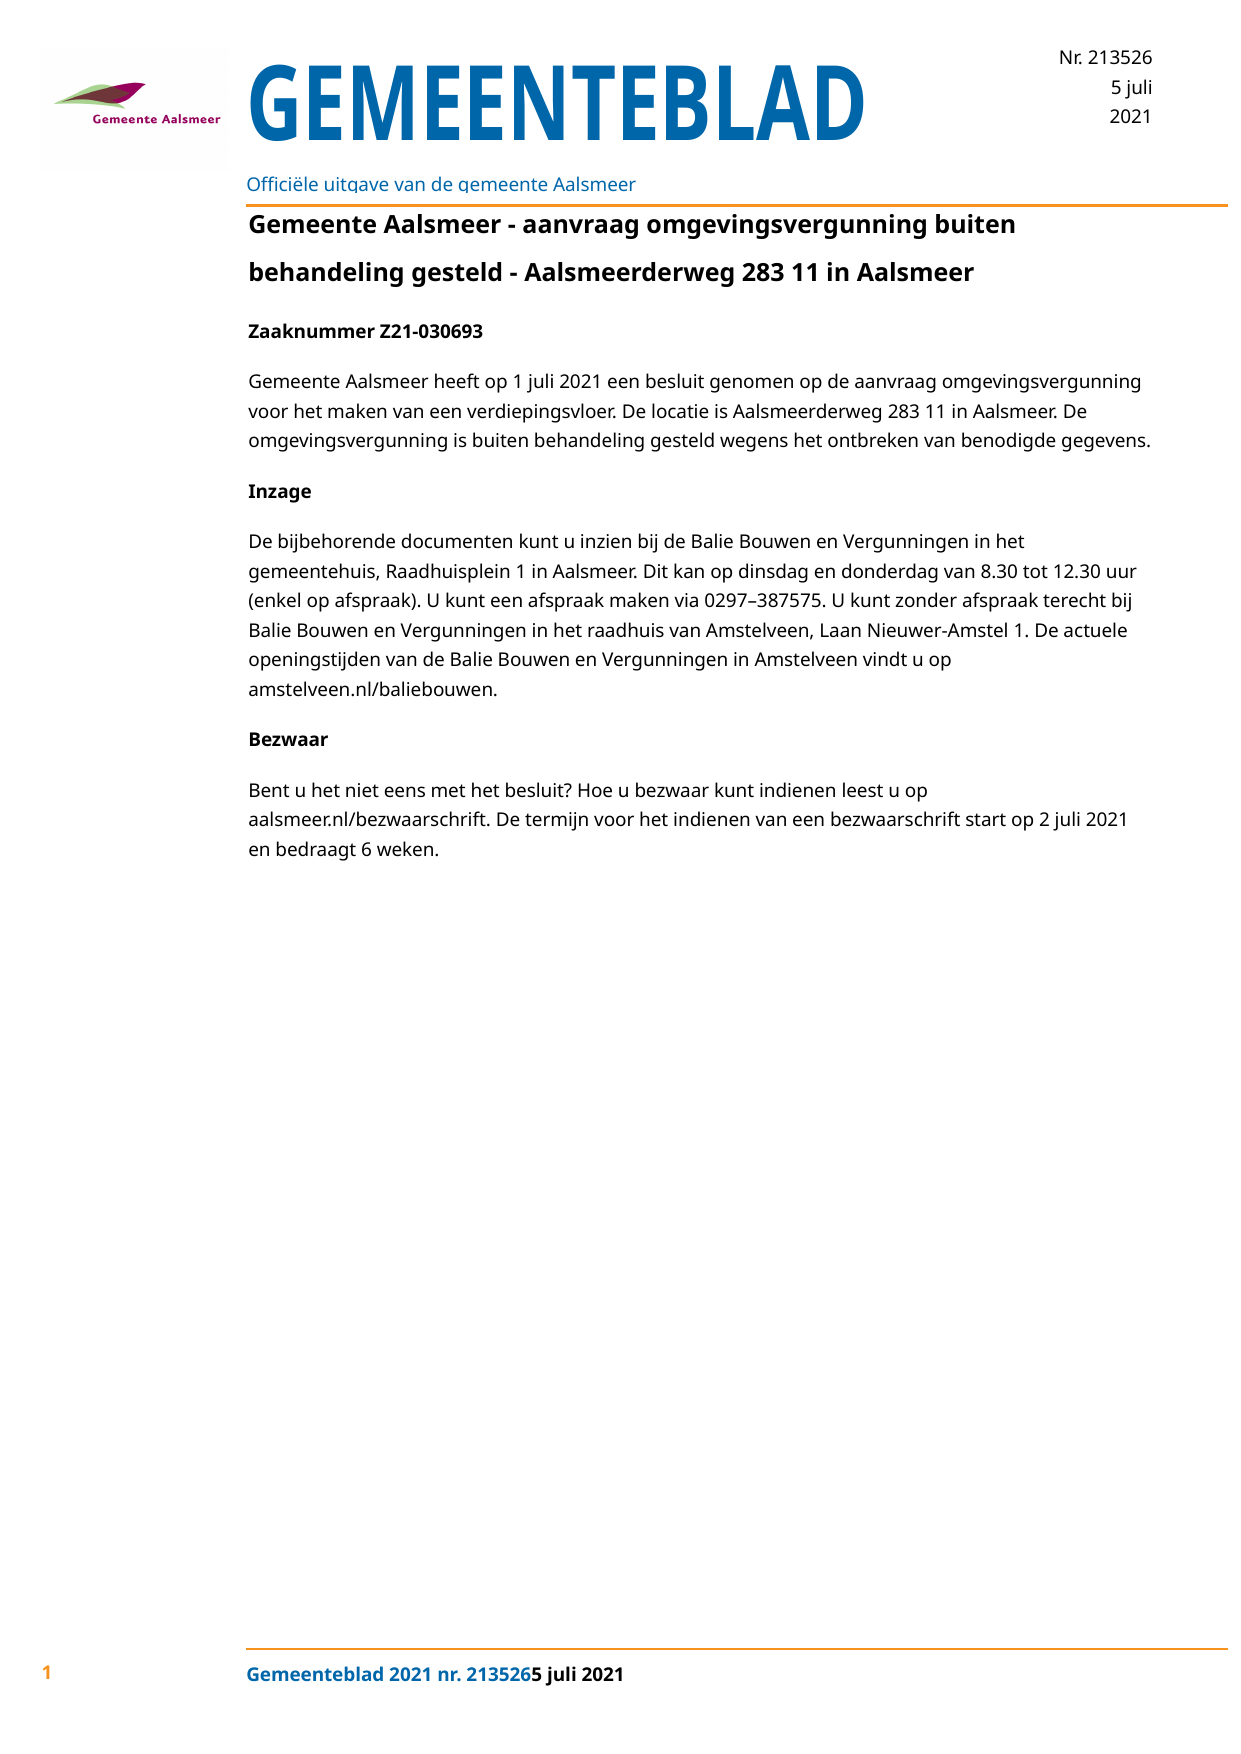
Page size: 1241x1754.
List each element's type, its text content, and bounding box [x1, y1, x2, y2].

text De bijbehorende documenten kunt u inzien bij de Balie Bouwen en Vergunningen in het gemeentehuis, Raadhuisplein 1 in Aalsmeer. Dit kan op dinsdag en donderdag van 8.30 tot 12.30 uur (enkel op afspraak). U kunt een afspraak maken via 0297–387575. U kunt zonder afspraak terecht bij Balie Bouwen en Vergunningen in het raadhuis van Amstelveen, Laan Nieuwer-Amstel 1. De actuele openingstijden van de Balie Bouwen en Vergunningen in Amstelveen vindt u op amstelveen.nl/baliebouwen. [248, 528, 1152, 702]
text Bezwaar [248, 727, 1152, 752]
text Bent u het niet eens met het besluit? Hoe u bezwaar kunt indienen leest u op aalsmeer.nl/bezwaarschrift. De termijn voor het indienen van een bezwaarschrift start op 2 juli 2021 en bedraagt 6 weken. [248, 777, 1152, 862]
text Inzage [248, 478, 1152, 504]
text Gemeente Aalsmeer heeft op 1 juli 2021 een besluit genomen op de aanvraag omgevingsvergunning voor het maken van een verdiepingsvloer. De locatie is Aalsmeerderweg 283 11 in Aalsmeer. De omgevingsvergunning is buiten behandeling gesteld wegens het ontbreken van benodigde gegevens. [248, 368, 1152, 453]
picture [41, 47, 231, 172]
text Zaaknummer Z21-030693 [248, 318, 1152, 344]
text Gemeente Aalsmeer - aanvraag omgevingsvergunning buiten behandeling gesteld - Aalsmeerderweg 283 11 in Aalsmeer [248, 207, 1152, 288]
